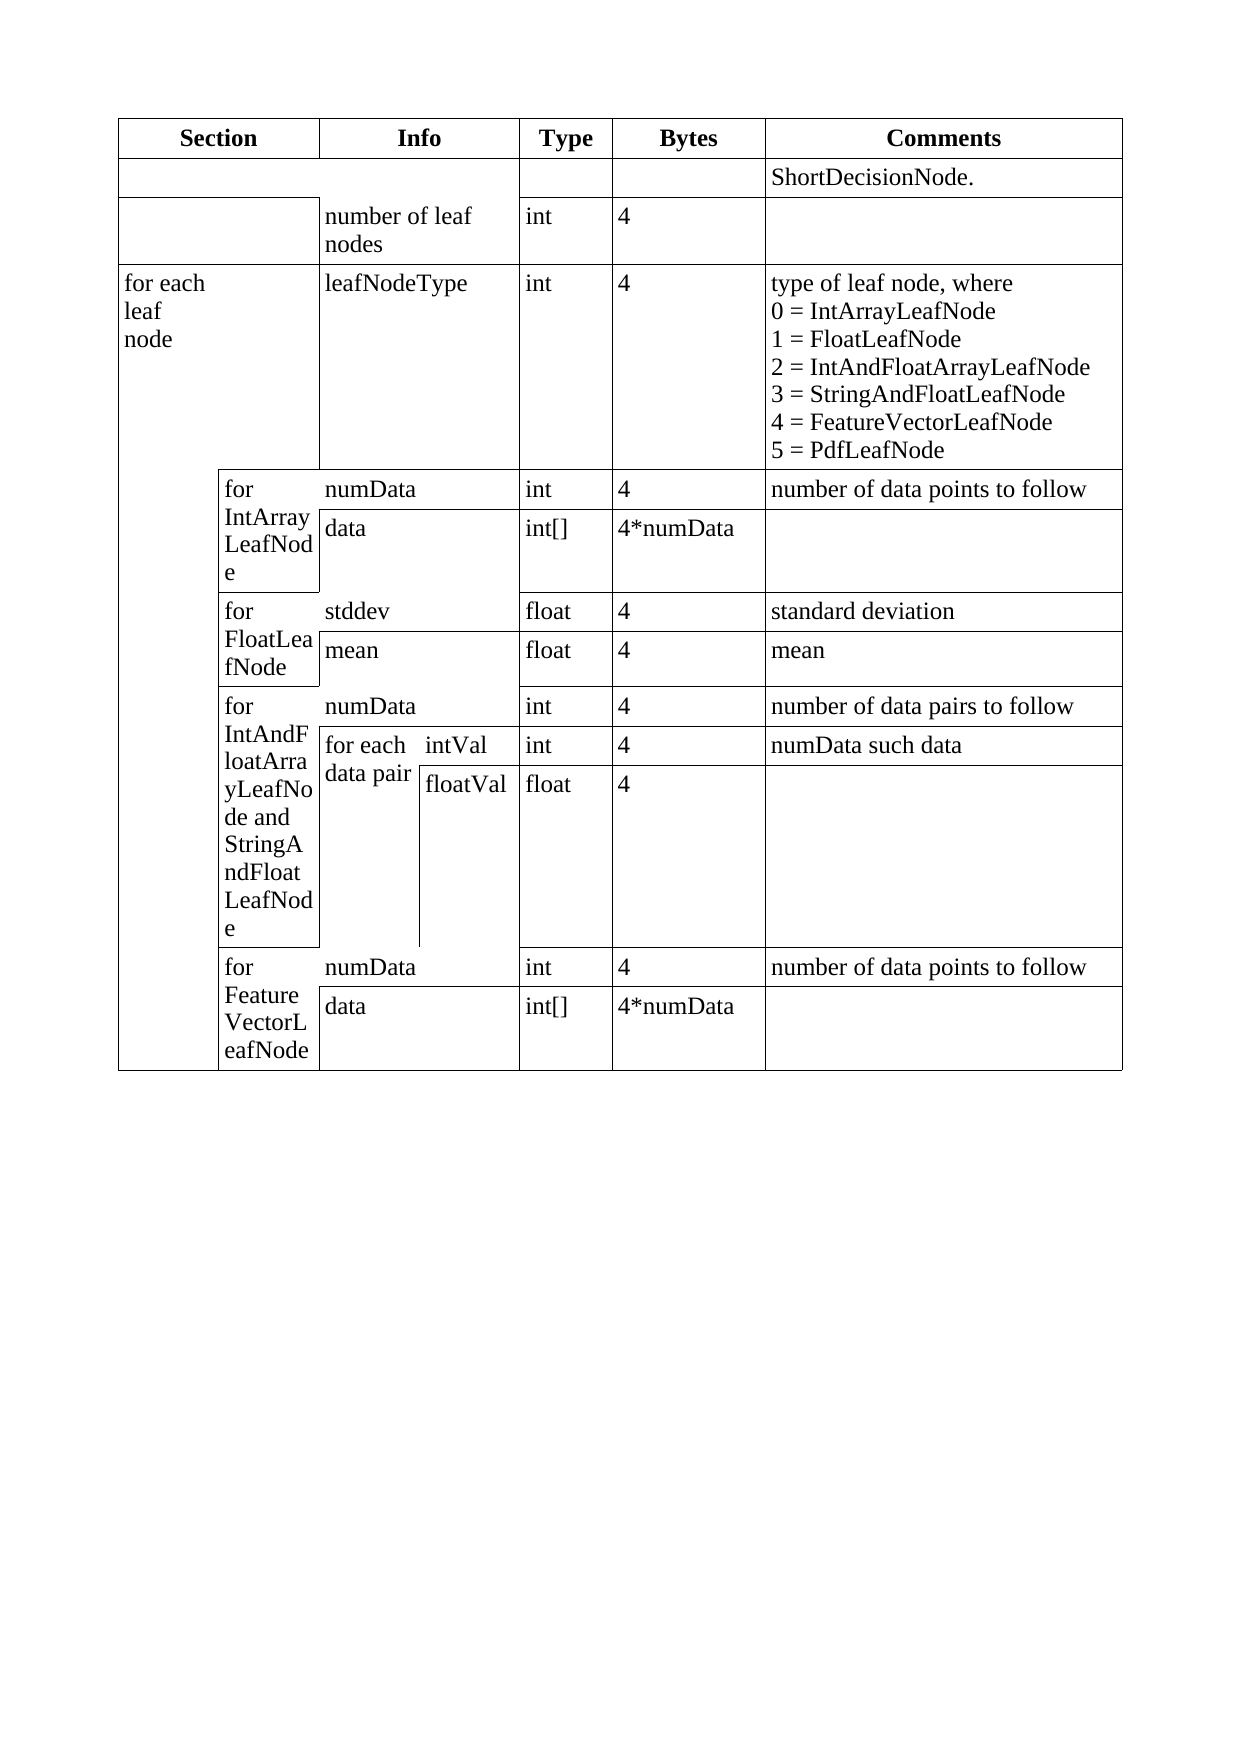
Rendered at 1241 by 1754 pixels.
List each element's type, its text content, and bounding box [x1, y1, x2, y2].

table_cell floatVal [420, 766, 519, 947]
table_cell [766, 510, 1122, 592]
table_cell for FeatureVectorLeafNode [219, 948, 319, 1069]
table_header Section [119, 119, 319, 157]
table_header 4 [613, 687, 765, 726]
table_cell for each data pair [320, 727, 419, 947]
table_header numData [319, 470, 519, 508]
table_cell int [520, 198, 612, 264]
table_cell for FloatLeafNode [219, 593, 319, 686]
table_cell float [520, 632, 612, 686]
table_header 4 [613, 727, 765, 765]
table_header 4 [613, 470, 765, 508]
table_cell [613, 159, 765, 197]
table_cell 4 [613, 766, 765, 947]
table_cell [119, 198, 319, 264]
table_header standard deviation [766, 593, 1122, 631]
table_cell ShortDecisionNode. [766, 159, 1122, 197]
table_header Type [520, 119, 612, 157]
table_header stddev [319, 592, 519, 631]
table_cell 4 [613, 632, 765, 686]
table_header 4 [613, 593, 765, 631]
table_cell float [520, 766, 612, 947]
table_cell mean [766, 632, 1122, 686]
table_header number of data pairs to follow [766, 687, 1122, 726]
table_header number of data points to follow [766, 470, 1122, 508]
table_header numData such data [766, 727, 1122, 765]
table_cell number of leaf nodes [320, 197, 519, 264]
table_header leafNodeType [320, 265, 519, 469]
table_header Comments [766, 119, 1122, 157]
table_cell 4*numData [613, 987, 765, 1069]
table_header int [520, 727, 612, 765]
table_cell [319, 159, 519, 197]
table_header numData [319, 947, 519, 986]
table_header 4 [613, 265, 765, 469]
table_header numData [319, 686, 519, 726]
table_cell int[] [520, 510, 612, 592]
table_cell [766, 198, 1122, 264]
table_header [219, 265, 319, 469]
table_header int [520, 470, 612, 508]
table_header float [520, 593, 612, 631]
table_header int [520, 687, 612, 726]
table_cell int[] [520, 987, 612, 1069]
table_cell [520, 159, 612, 197]
table_header type of leaf node, where 0 = IntArrayLeafNode 1 = FloatLeafNode 2 = IntAndFloatArrayLeafNode 3 = StringAndFloatLeafNode 4 = FeatureVectorLeafNode 5 = PdfLeafNode [766, 265, 1122, 469]
table_cell data [320, 987, 519, 1069]
table_header int [520, 948, 612, 986]
table_cell mean [320, 632, 519, 686]
table_header Info [320, 119, 519, 157]
table_cell [766, 766, 1122, 947]
table_header 4 [613, 948, 765, 986]
table_cell [119, 159, 319, 197]
table_cell data [320, 510, 519, 592]
table_header intVal [419, 727, 519, 765]
table_cell [766, 987, 1122, 1069]
table_cell for each leaf node [119, 265, 218, 1069]
table_cell for IntAndFloatArrayLeafNode and StringAndFloatLeafNode [219, 687, 319, 947]
table_cell 4 [613, 198, 765, 264]
table_header number of data points to follow [766, 948, 1122, 986]
table_cell for IntArrayLeafNode [219, 470, 319, 592]
table_header int [520, 265, 612, 469]
table_header Bytes [613, 119, 765, 157]
table_cell 4*numData [613, 510, 765, 592]
